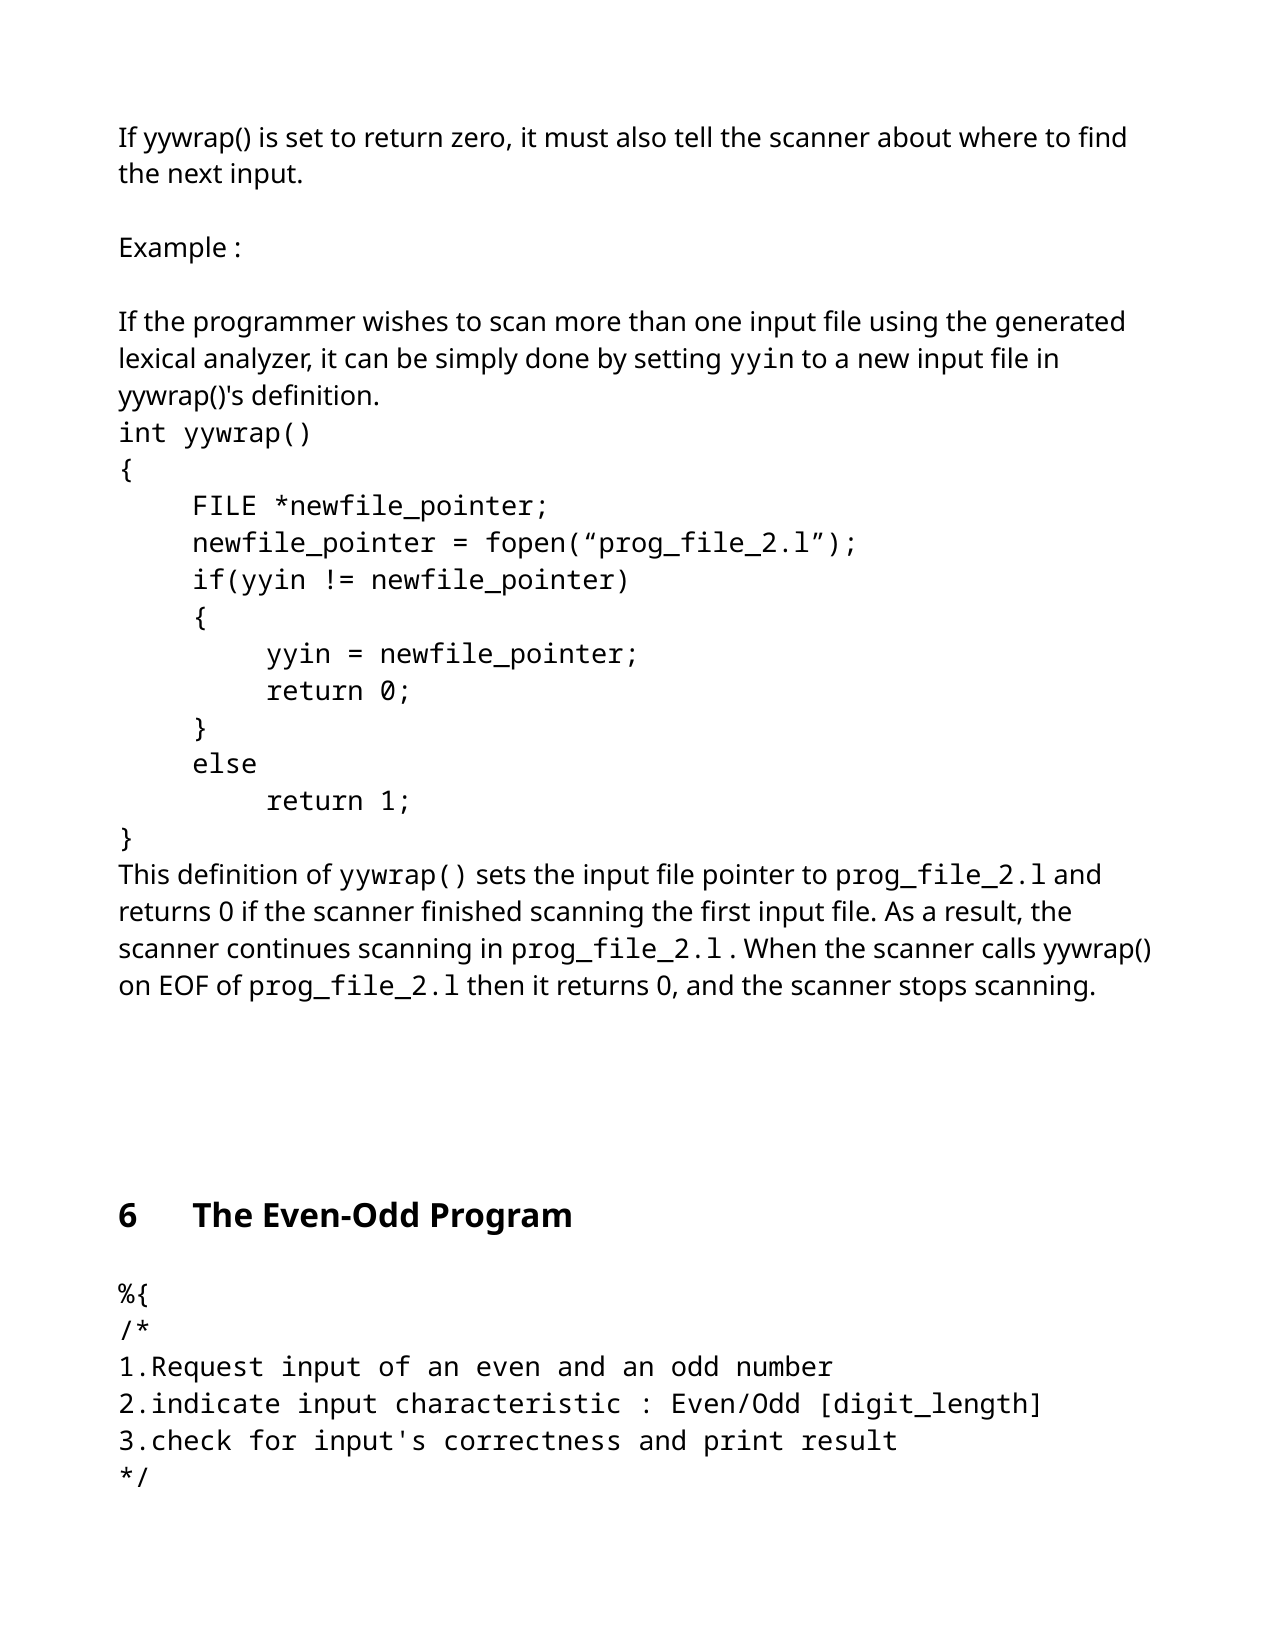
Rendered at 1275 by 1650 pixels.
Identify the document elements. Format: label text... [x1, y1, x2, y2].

text return 1; [118, 782, 1157, 819]
text If yywrap() is set to return zero, it must also tell the scanner about where to find the next input. [118, 118, 1157, 192]
text yyin = newfile_pointer; [118, 634, 1157, 671]
text 6 The Even-Odd Program [118, 1192, 1157, 1237]
text return 0; [118, 671, 1157, 708]
text This definition of yywrap() sets the input file pointer to prog_file_2.l and returns 0 if the scanner finished scanning the first input file. As a result, the scanner continues scanning in prog_file_2.l . When the scanner calls yywrap() on EOF of prog_file_2.l then it returns 0, and the scanner stops scanning. [118, 856, 1157, 1003]
text %{ [118, 1274, 1157, 1311]
text { [118, 597, 1157, 634]
text 3.check for input's correctness and print result [118, 1422, 1157, 1458]
text { [118, 450, 1157, 487]
text */ [118, 1458, 1157, 1495]
text int yywrap() [118, 413, 1157, 450]
text if(yyin != newfile_pointer) [118, 561, 1157, 597]
text FILE *newfile_pointer; [118, 487, 1157, 524]
text newfile_pointer = fopen(“prog_file_2.l”); [118, 524, 1157, 561]
text If the programmer wishes to scan more than one input file using the generated lexical analyzer, it can be simply done by setting yyin to a new input file in yywrap()'s definition. [118, 302, 1157, 413]
text 1.Request input of an even and an odd number [118, 1348, 1157, 1385]
text 2.indicate input characteristic : Even/Odd [digit_length] [118, 1385, 1157, 1422]
text else [118, 745, 1157, 782]
text Example : [118, 229, 1157, 266]
text /* [118, 1311, 1157, 1348]
text } [118, 708, 1157, 745]
text } [118, 819, 1157, 856]
